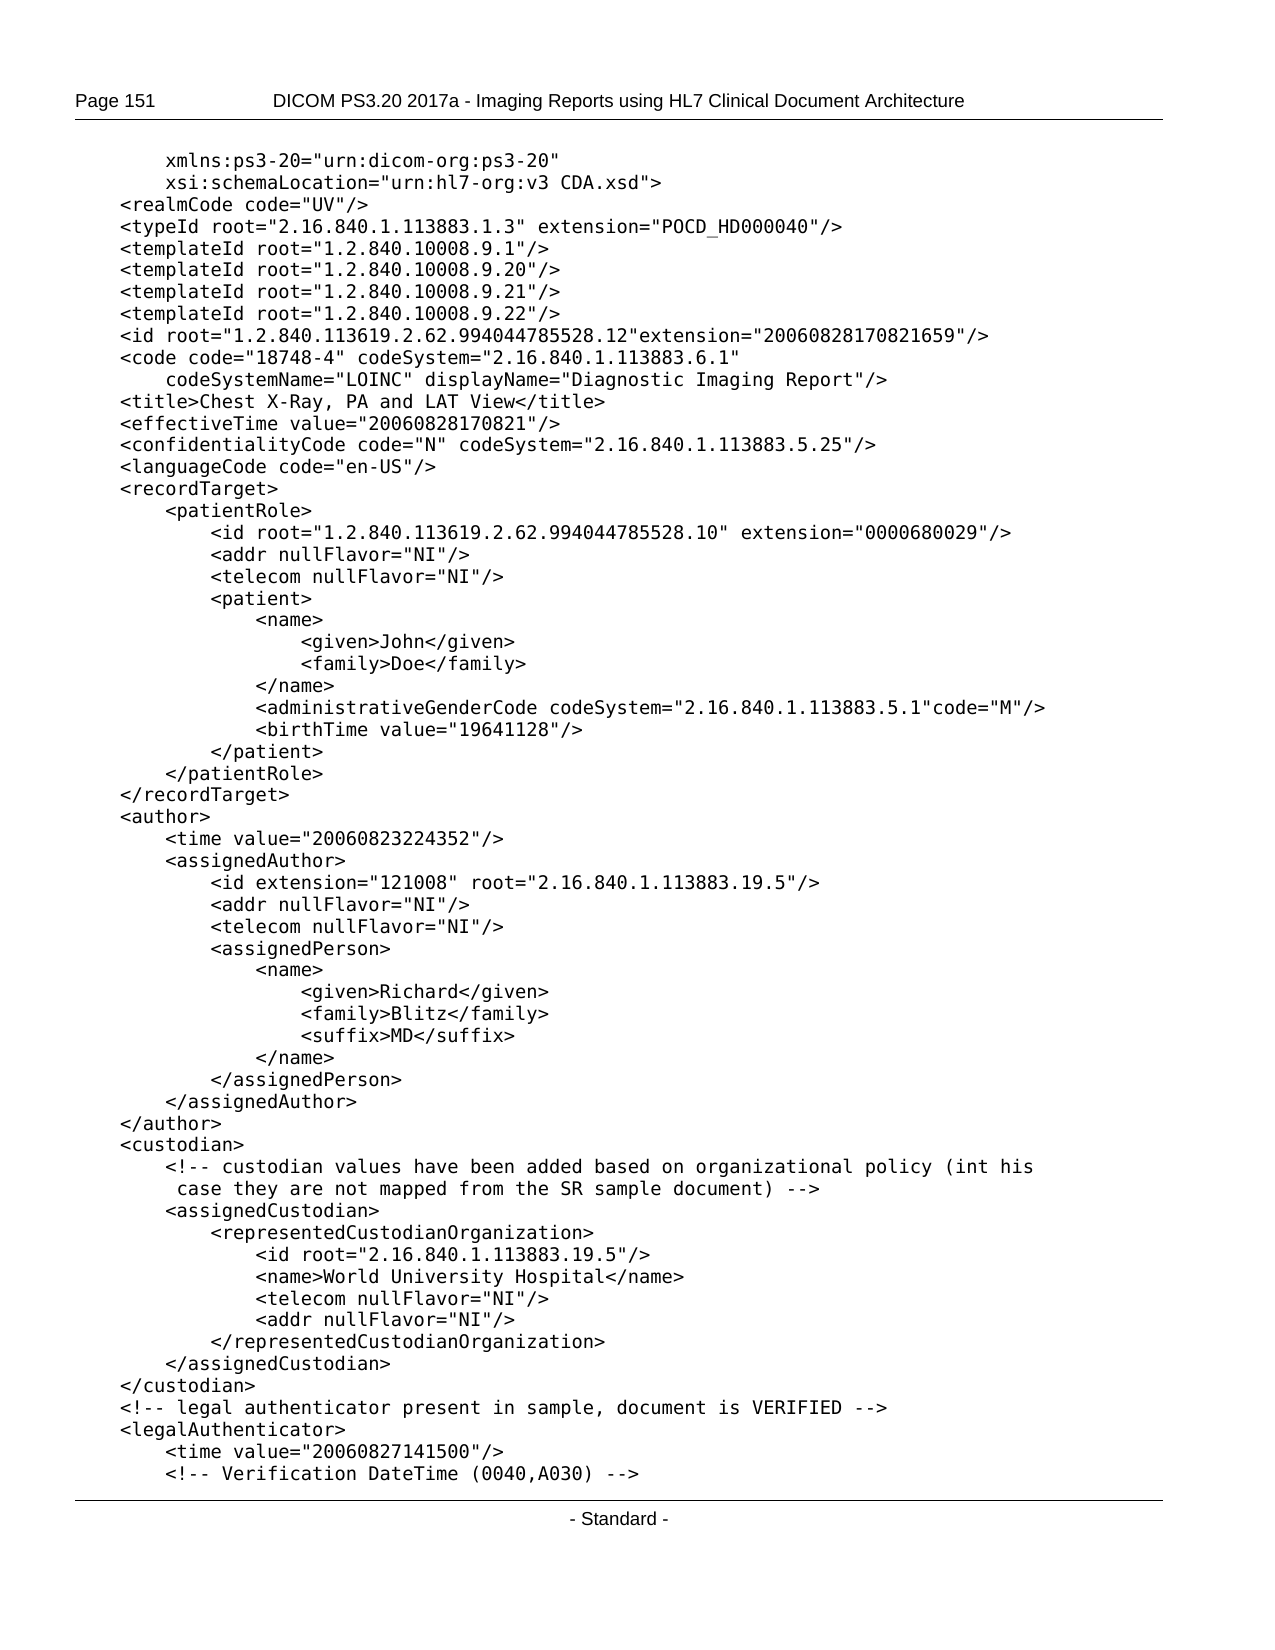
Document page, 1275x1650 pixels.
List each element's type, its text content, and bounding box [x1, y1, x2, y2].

text xmlns:ps3-20="urn:dicom-org:ps3-20" xsi:schemaLocation="urn:hl7-org:v3 CDA.xsd"> <realmCode code="UV"/> <typeId root="2.16.840.1.113883.1.3" extension="POCD_HD000040"/> <templateId root="1.2.840.10008.9.1"/> <templateId root="1.2.840.10008.9.20"/> <templateId root="1.2.840.10008.9.21"/> <templateId root="1.2.840.10008.9.22"/> <id root="1.2.840.113619.2.62.994044785528.12"extension="20060828170821659"/> <code code="18748-4" codeSystem="2.16.840.1.113883.6.1" codeSystemName="LOINC" displayName="Diagnostic Imaging Report"/> <title>Chest X-Ray, PA and LAT View</title> <effectiveTime value="20060828170821"/> <confidentialityCode code="N" codeSystem="2.16.840.1.113883.5.25"/> <languageCode code="en-US"/> <recordTarget> <patientRole> <id root="1.2.840.113619.2.62.994044785528.10" extension="0000680029"/> <addr nullFlavor="NI"/> <telecom nullFlavor="NI"/> <patient> <name> <given>John</given> <family>Doe</family> </name> <administrativeGenderCode codeSystem="2.16.840.1.113883.5.1"code="M"/> <birthTime value="19641128"/> </patient> </patientRole> </recordTarget> <author> <time value="20060823224352"/> <assignedAuthor> <id extension="121008" root="2.16.840.1.113883.19.5"/> <addr nullFlavor="NI"/> <telecom nullFlavor="NI"/> <assignedPerson> <name> <given>Richard</given> <family>Blitz</family> <suffix>MD</suffix> </name> </assignedPerson> </assignedAuthor> </author> <custodian> <!-- custodian values have been added based on organizational policy (int his case they are not mapped from the SR sample document) --> <assignedCustodian> <representedCustodianOrganization> <id root="2.16.840.1.113883.19.5"/> <name>World University Hospital</name> <telecom nullFlavor="NI"/> <addr nullFlavor="NI"/> </representedCustodianOrganization> </assignedCustodian> </custodian> <!-- legal authenticator present in sample, document is VERIFIED --> <legalAuthenticator> <time value="20060827141500"/> <!-- Verification DateTime (0040,A030) --> [75, 150, 1162, 1484]
